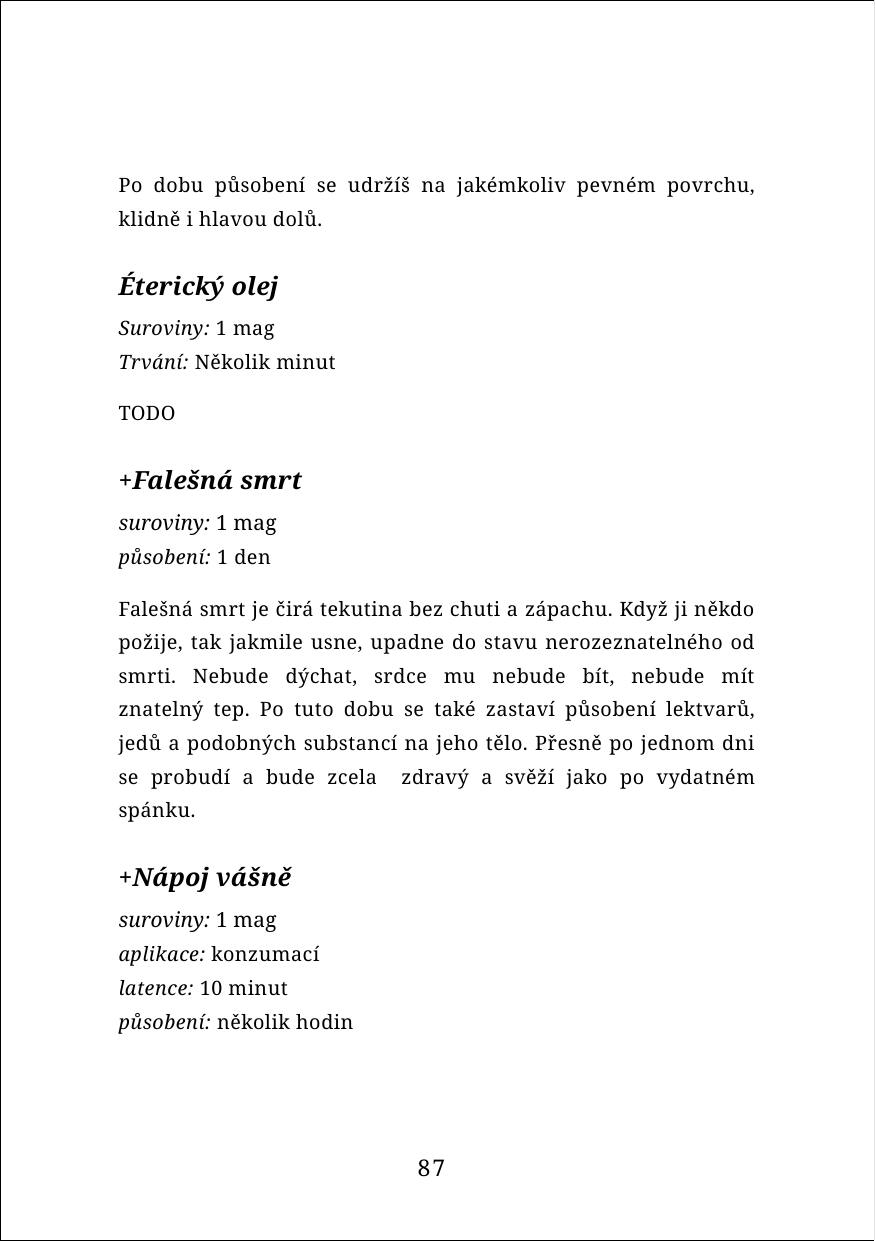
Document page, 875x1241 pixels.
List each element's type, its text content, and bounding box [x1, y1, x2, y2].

text Suroviny: 1 mag Trvání: Několik minut [118, 314, 756, 375]
subtitle +Nápoj vášně [118, 860, 756, 894]
text TODO [118, 399, 756, 426]
text suroviny: 1 mag působení: 1 den [118, 508, 756, 570]
subtitle Éterický olej [118, 268, 756, 303]
text suroviny: 1 mag aplikace: konzumací latence: 10 minut působení: několik hodin [118, 906, 756, 1035]
text Falešná smrt je čirá tekutina bez chuti a zápachu. Když ji někdo požije, tak jakmile usne, upadne do stavu nerozeznatelného od smrti. Nebude dýchat, srdce mu nebude bít, nebude mít znatelný tep. Po tuto dobu se také zastaví působení lektvarů, jedů a podobných substancí na jeho tělo. Přesně po jednom dni se probudí a bude zcela zdravý a svěží jako po vydatném spánku. [118, 595, 756, 824]
text Po dobu působení se udržíš na jakémkoliv pevném povrchu, klidně i hlavou dolů. [118, 172, 756, 232]
subtitle +Falešná smrt [118, 462, 756, 497]
